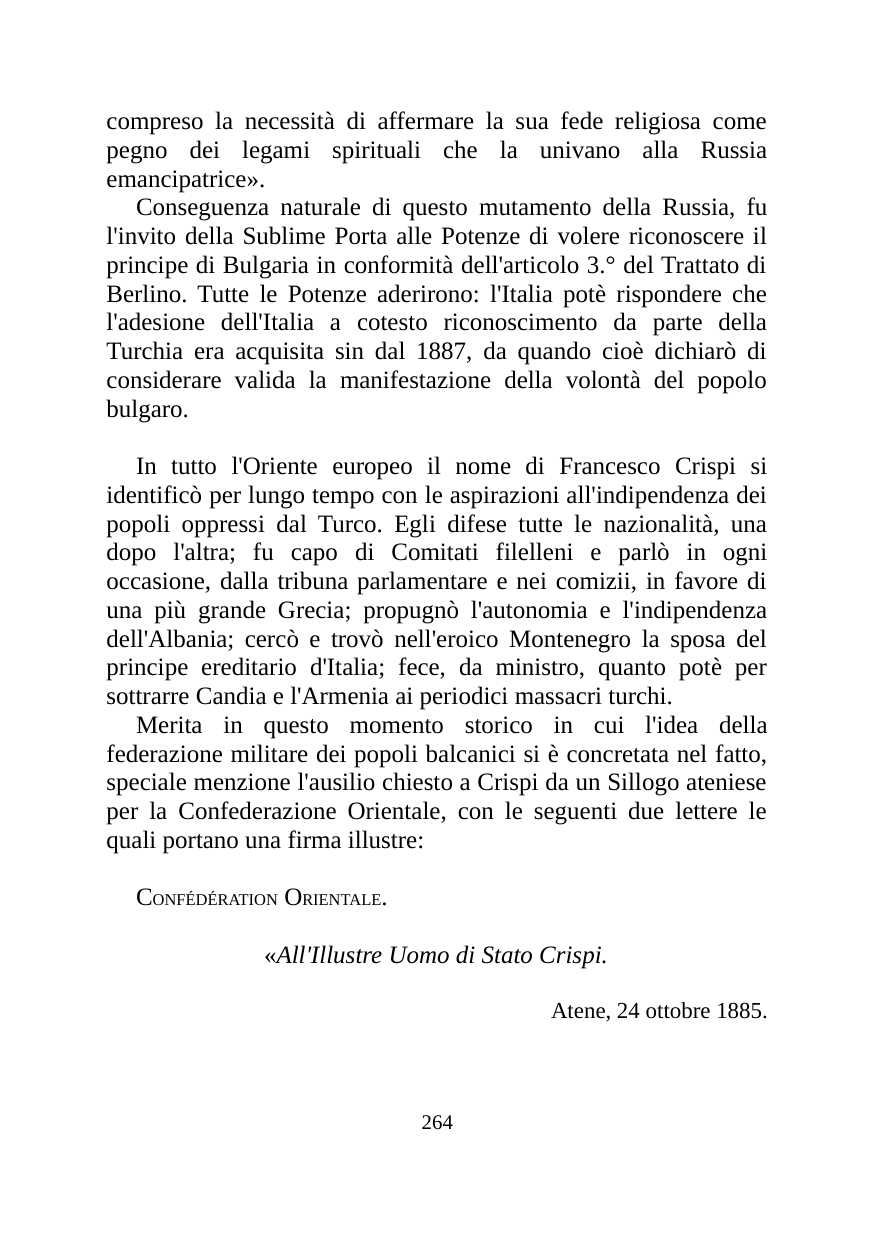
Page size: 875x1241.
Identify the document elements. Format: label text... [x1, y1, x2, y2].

text compreso la necessità di affermare la sua fede religiosa come pegno dei legami spirituali che la univano alla Russia emancipatrice». [106, 106, 768, 192]
text «All'Illustre Uomo di Stato Crispi. [106, 940, 768, 969]
text In tutto l'Oriente europeo il nome di Francesco Crispi si identificò per lungo tempo con le aspirazioni all'indipendenza dei popoli oppressi dal Turco. Egli difese tutte le nazionalità, una dopo l'altra; fu capo di Comitati filelleni e parlò in ogni occasione, dalla tribuna parlamentare e nei comizii, in favore di una più grande Grecia; propugnò l'autonomia e l'indipendenza dell'Albania; cercò e trovò nell'eroico Montenegro la sposa del principe ereditario d'Italia; fece, da ministro, quanto potè per sottrarre Candia e l'Armenia ai periodici massacri turchi. [106, 451, 768, 710]
text Merita in questo momento storico in cui l'idea della federazione militare dei popoli balcanici si è concretata nel fatto, speciale menzione l'ausilio chiesto a Crispi da un Sillogo ateniese per la Confederazione Orientale, con le seguenti due lettere le quali portano una firma illustre: [106, 710, 768, 854]
text Confédération Orientale. [106, 882, 768, 911]
text Conseguenza naturale di questo mutamento della Russia, fu l'invito della Sublime Porta alle Potenze di volere riconoscere il principe di Bulgaria in conformità dell'articolo 3.° del Trattato di Berlino. Tutte le Potenze aderirono: l'Italia potè rispondere che l'adesione dell'Italia a cotesto riconoscimento da parte della Turchia era acquisita sin dal 1887, da quando cioè dichiarò di considerare valida la manifestazione della volontà del popolo bulgaro. [106, 192, 768, 422]
text Atene, 24 ottobre 1885. [106, 997, 768, 1024]
